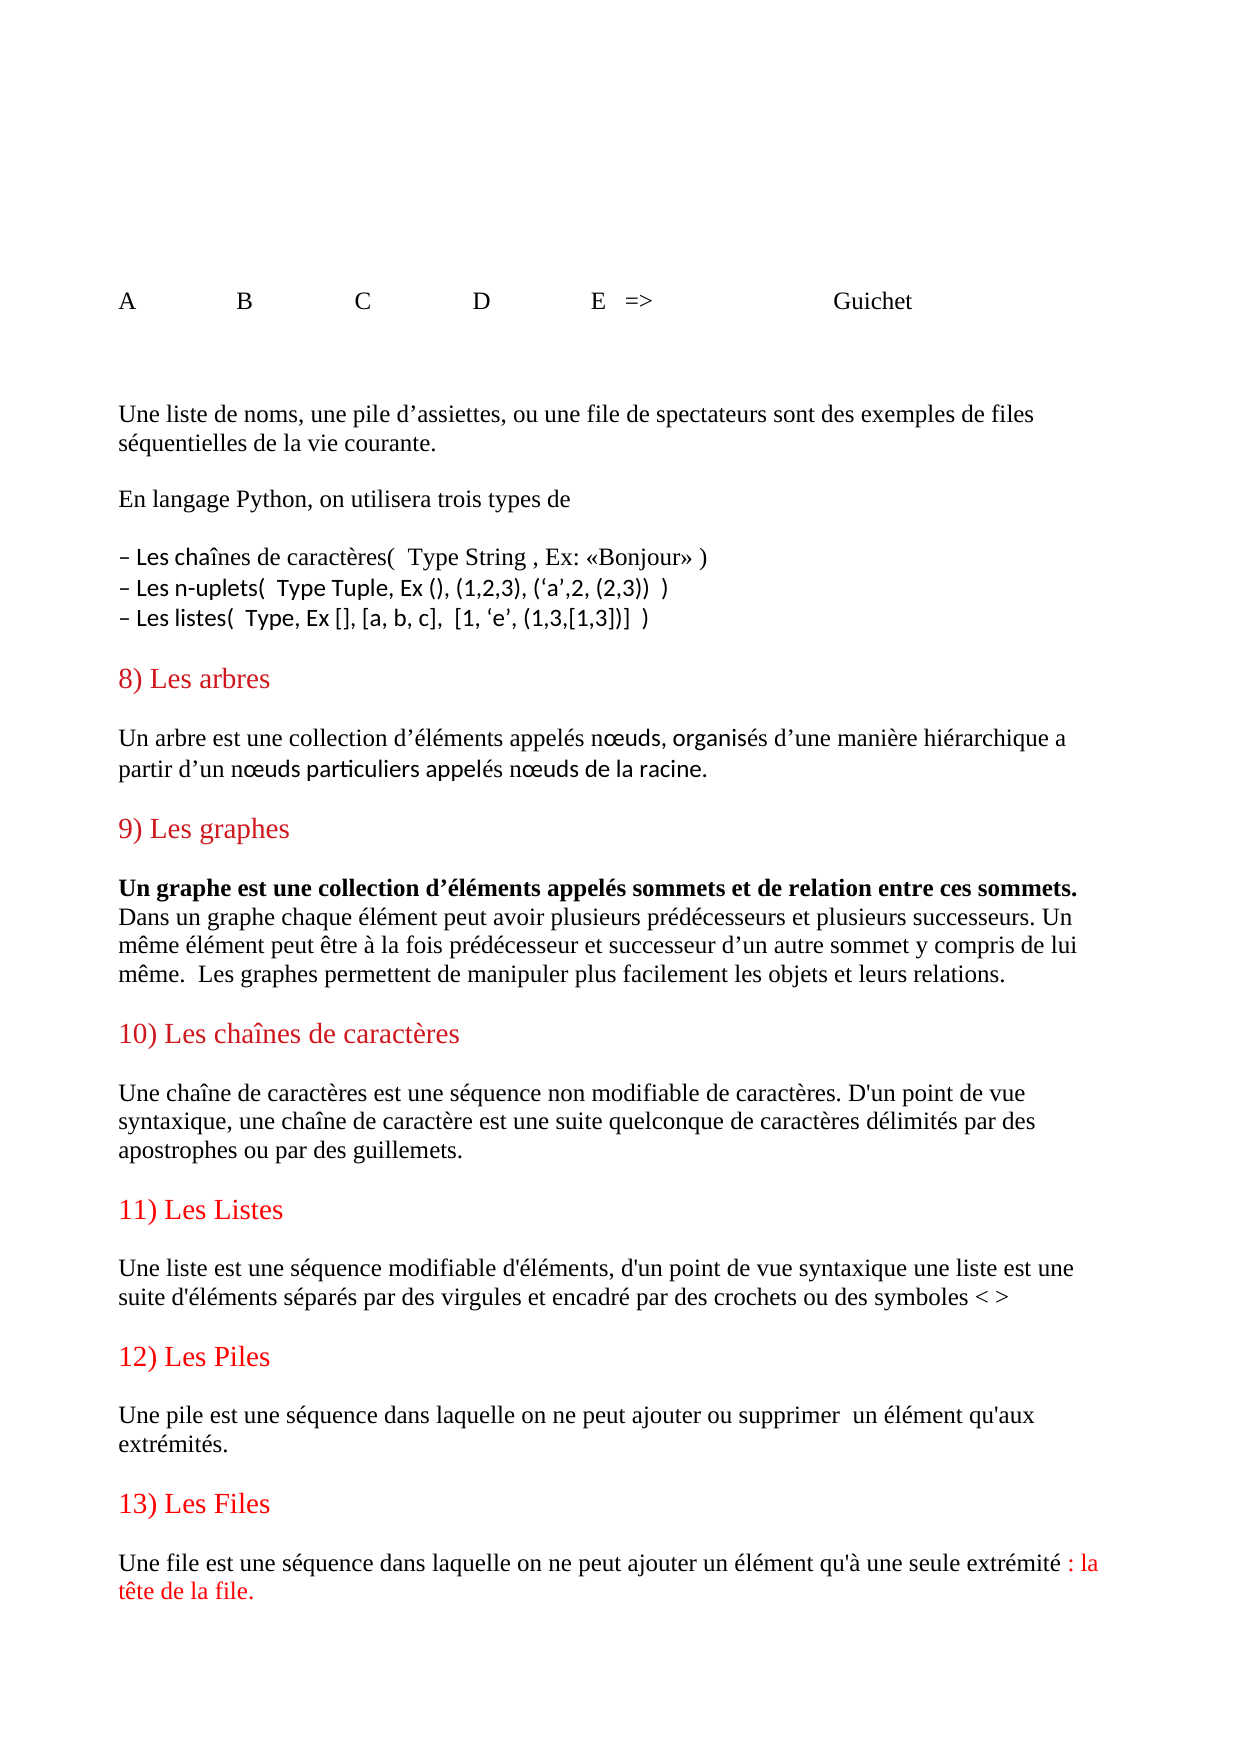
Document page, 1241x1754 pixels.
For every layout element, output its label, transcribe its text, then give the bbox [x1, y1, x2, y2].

text 9) Les graphes [118, 812, 1122, 845]
text Une pile est une séquence dans laquelle on ne peut ajouter ou supprimer un élément qu'aux extrémités. [118, 1401, 1122, 1458]
text 11) Les Listes [118, 1192, 1122, 1226]
text 10) Les chaînes de caractères [118, 1016, 1122, 1050]
text Une liste de noms, une pile d’assiettes, ou une file de spectateurs sont des exemples de files séquentielles de la vie courante. [118, 399, 1122, 457]
text A B C D E => Guichet [118, 286, 1122, 315]
text – Les listes( Type, Ex [], [a, b, c], [1, ‘e’, (1,3,[1,3])] ) [118, 602, 1122, 633]
text 12) Les Piles [118, 1339, 1122, 1373]
text Une liste est une séquence modifiable d'éléments, d'un point de vue syntaxique une liste est une suite d'éléments séparés par des virgules et encadré par des crochets ou des symboles < > [118, 1253, 1122, 1311]
text – Les chaînes de caractères( Type String , Ex: «Bonjour» ) [118, 541, 1122, 572]
text Une file est une séquence dans laquelle on ne peut ajouter un élément qu'à une seule extrémité : la tête de la file. [118, 1548, 1122, 1605]
text – Les n-uplets( Type Tuple, Ex (), (1,2,3), (‘a’,2, (2,3)) ) [118, 572, 1122, 602]
text 8) Les arbres [118, 661, 1122, 694]
text Une chaîne de caractères est une séquence non modifiable de caractères. D'un point de vue syntaxique, une chaîne de caractère est une suite quelconque de caractères délimités par des apostrophes ou par des guillemets. [118, 1078, 1122, 1164]
text Un graphe est une collection d’éléments appelés sommets et de relation entre ces sommets. Dans un graphe chaque élément peut avoir plusieurs prédécesseurs et plusieurs successeurs. Un même élément peut être à la fois prédécesseur et successeur d’un autre sommet y compris de lui même. Les graphes permettent de manipuler plus facilement les objets et leurs relations. [118, 873, 1122, 988]
text 13) Les Files [118, 1486, 1122, 1520]
text Un arbre est une collection d’éléments appelés nœuds, organisés d’une manière hiérarchique a partir d’un nœuds particuliers appelés nœuds de la racine. [118, 722, 1122, 783]
text En langage Python, on utilisera trois types de [118, 484, 1122, 513]
